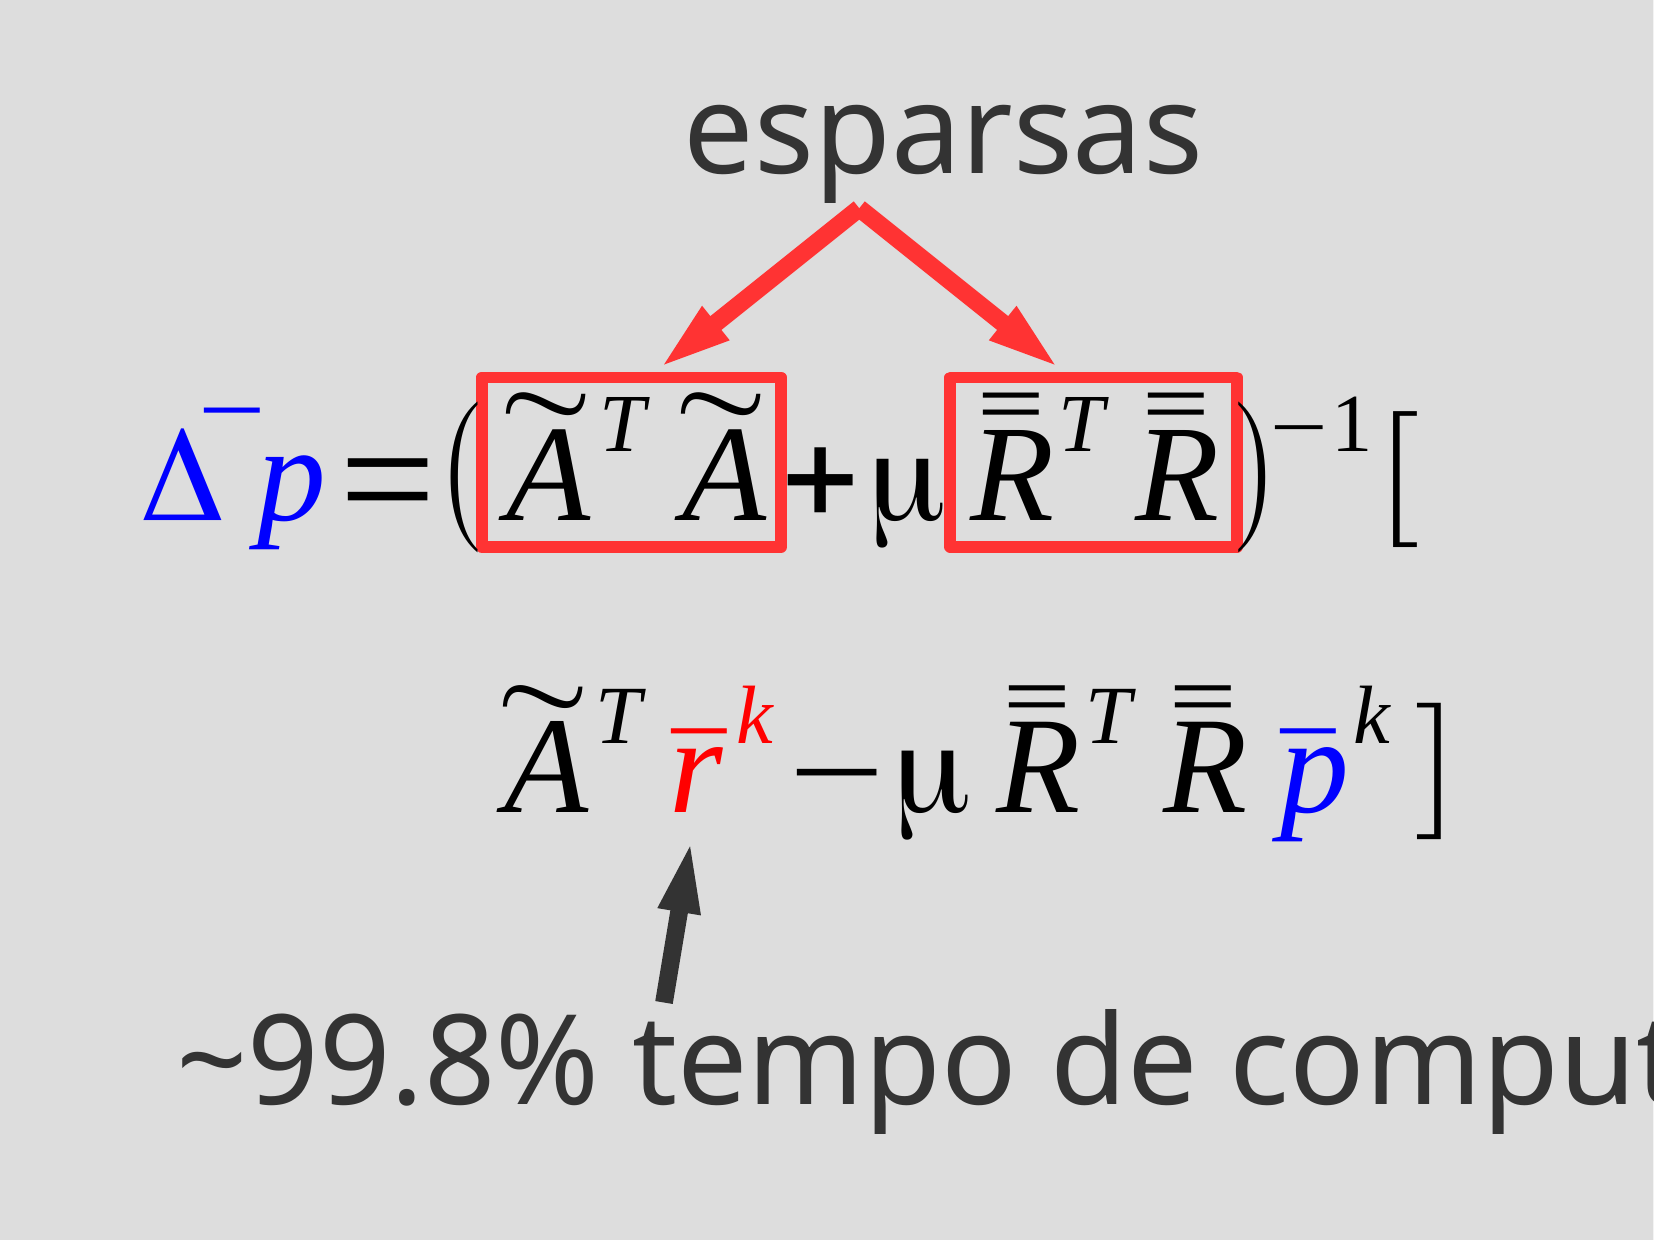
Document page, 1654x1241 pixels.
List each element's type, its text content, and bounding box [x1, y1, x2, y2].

text_box ~99.8% tempo de computação [161, 963, 1488, 1140]
chart [130, 377, 1432, 559]
text_box esparsas [669, 32, 1081, 209]
chart [481, 669, 1458, 847]
